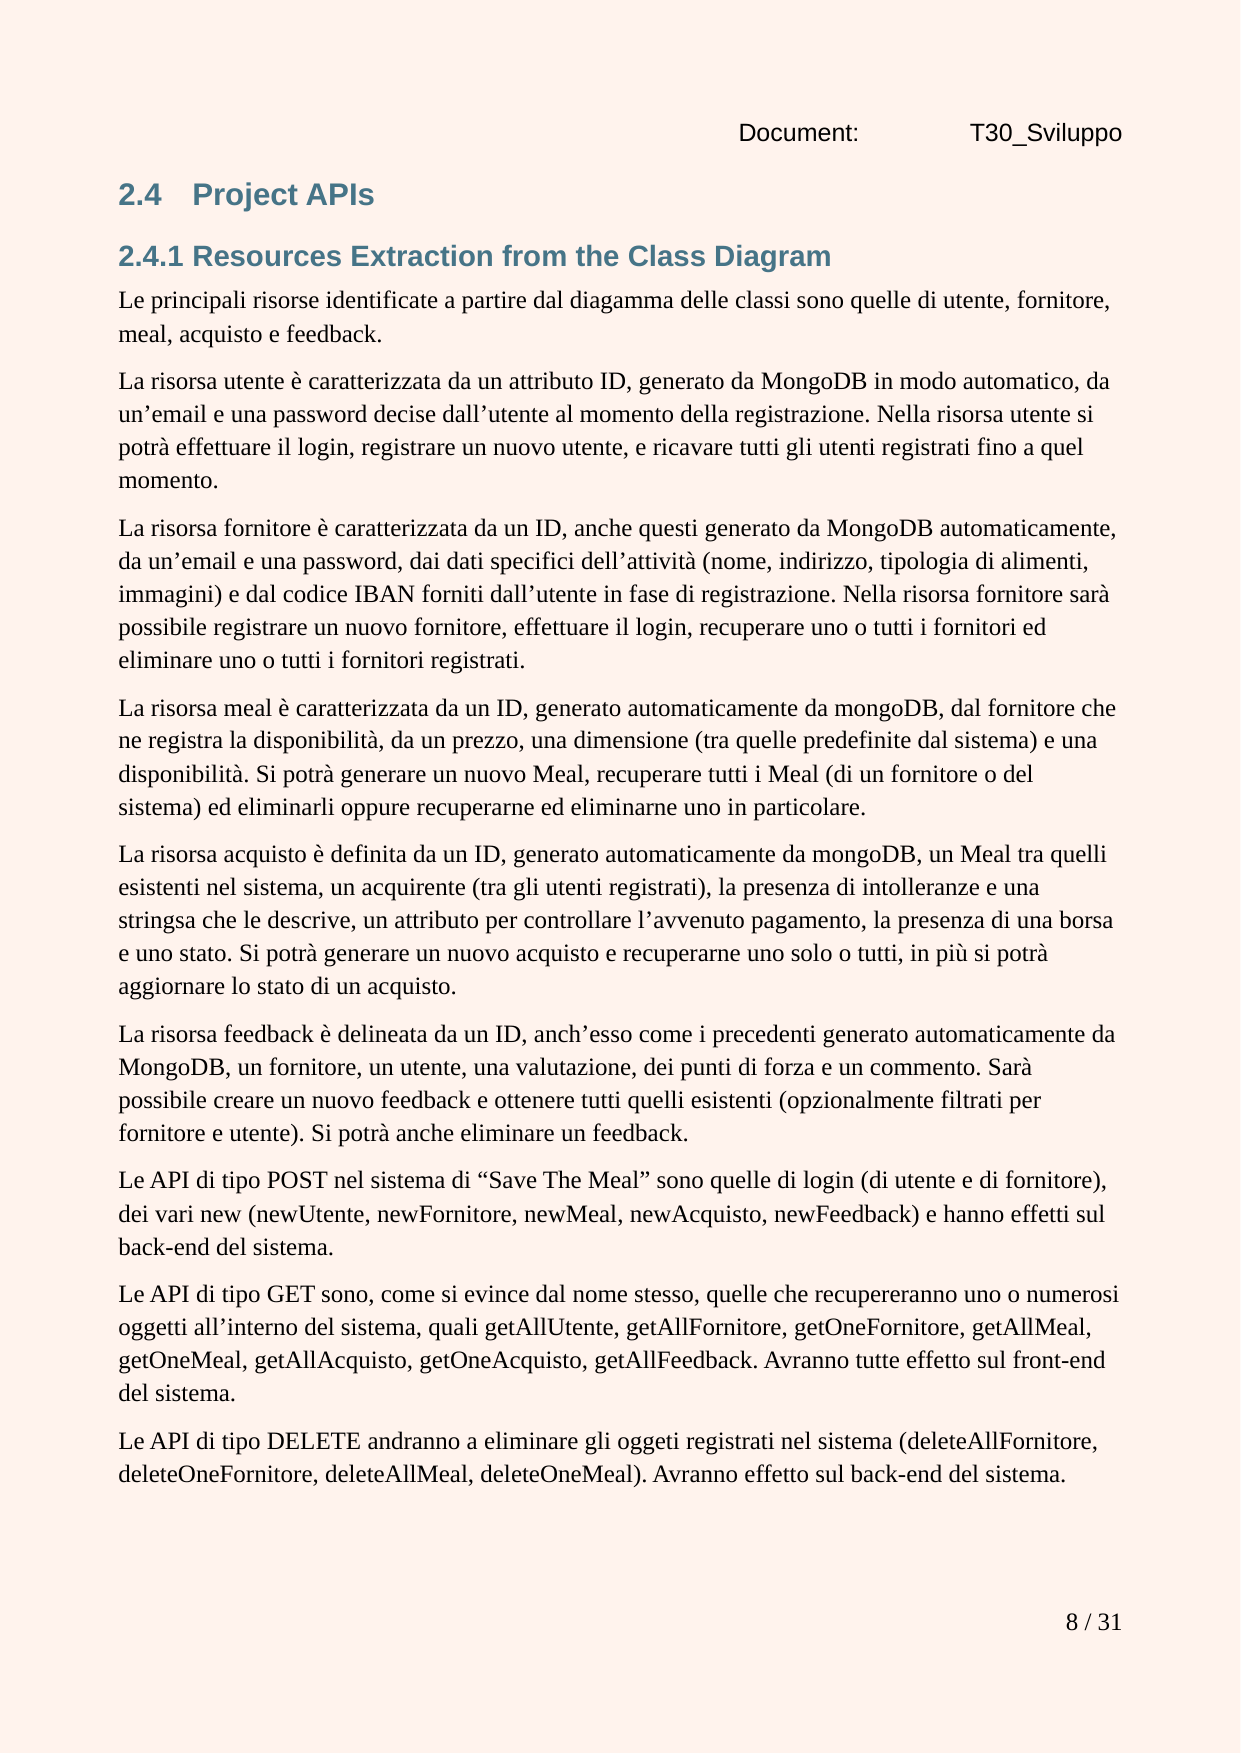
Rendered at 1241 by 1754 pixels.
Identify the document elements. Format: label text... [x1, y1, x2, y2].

text La risorsa acquisto è definita da un ID, generato automaticamente da mongoDB, un Meal tra quelli esistenti nel sistema, un acquirente (tra gli utenti registrati), la presenza di intolleranze e una stringsa che le descrive, un attributo per controllare l’avvenuto pagamento, la presenza di una borsa e uno stato. Si potrà generare un nuovo acquisto e recuperarne uno solo o tutti, in più si potrà aggiornare lo stato di un acquisto. [118, 839, 1122, 1000]
subtitle Project APIs [118, 176, 1122, 212]
text La risorsa fornitore è caratterizzata da un ID, anche questi generato da MongoDB automaticamente, da un’email e una password, dai dati specifici dell’attività (nome, indirizzo, tipologia di alimenti, immagini) e dal codice IBAN forniti dall’utente in fase di registrazione. Nella risorsa fornitore sarà possibile registrare un nuovo fornitore, effettuare il login, recuperare uno o tutti i fornitori ed eliminare uno o tutti i fornitori registrati. [118, 513, 1122, 674]
subtitle Resources Extraction from the Class Diagram [118, 239, 1122, 273]
text Le principali risorse identificate a partire dal diagamma delle classi sono quelle di utente, fornitore, meal, acquisto e feedback. [118, 286, 1122, 347]
text Le API di tipo GET sono, come si evince dal nome stesso, quelle che recupereranno uno o numerosi oggetti all’interno del sistema, quali getAllUtente, getAllFornitore, getOneFornitore, getAllMeal, getOneMeal, getAllAcquisto, getOneAcquisto, getAllFeedback. Avranno tutte effetto sul front-end del sistema. [118, 1279, 1122, 1407]
text Le API di tipo POST nel sistema di “Save The Meal” sono quelle di login (di utente e di fornitore), dei vari new (newUtente, newFornitore, newMeal, newAcquisto, newFeedback) e hanno effetti sul back-end del sistema. [118, 1166, 1122, 1260]
text La risorsa utente è caratterizzata da un attributo ID, generato da MongoDB in modo automatico, da un’email e una password decise dall’utente al momento della registrazione. Nella risorsa utente si potrà effettuare il login, registrare un nuovo utente, e ricavare tutti gli utenti registrati fino a quel momento. [118, 366, 1122, 494]
text La risorsa feedback è delineata da un ID, anch’esso come i precedenti generato automaticamente da MongoDB, un fornitore, un utente, una valutazione, dei punti di forza e un commento. Sarà possibile creare un nuovo feedback e ottenere tutti quelli esistenti (opzionalmente filtrati per fornitore e utente). Si potrà anche eliminare un feedback. [118, 1019, 1122, 1147]
text Le API di tipo DELETE andranno a eliminare gli oggeti registrati nel sistema (deleteAllFornitore, deleteOneFornitore, deleteAllMeal, deleteOneMeal). Avranno effetto sul back-end del sistema. [118, 1426, 1122, 1488]
text La risorsa meal è caratterizzata da un ID, generato automaticamente da mongoDB, dal fornitore che ne registra la disponibilità, da un prezzo, una dimensione (tra quelle predefinite dal sistema) e una disponibilità. Si potrà generare un nuovo Meal, recuperare tutti i Meal (di un fornitore o del sistema) ed eliminarli oppure recuperarne ed eliminarne uno in particolare. [118, 693, 1122, 820]
